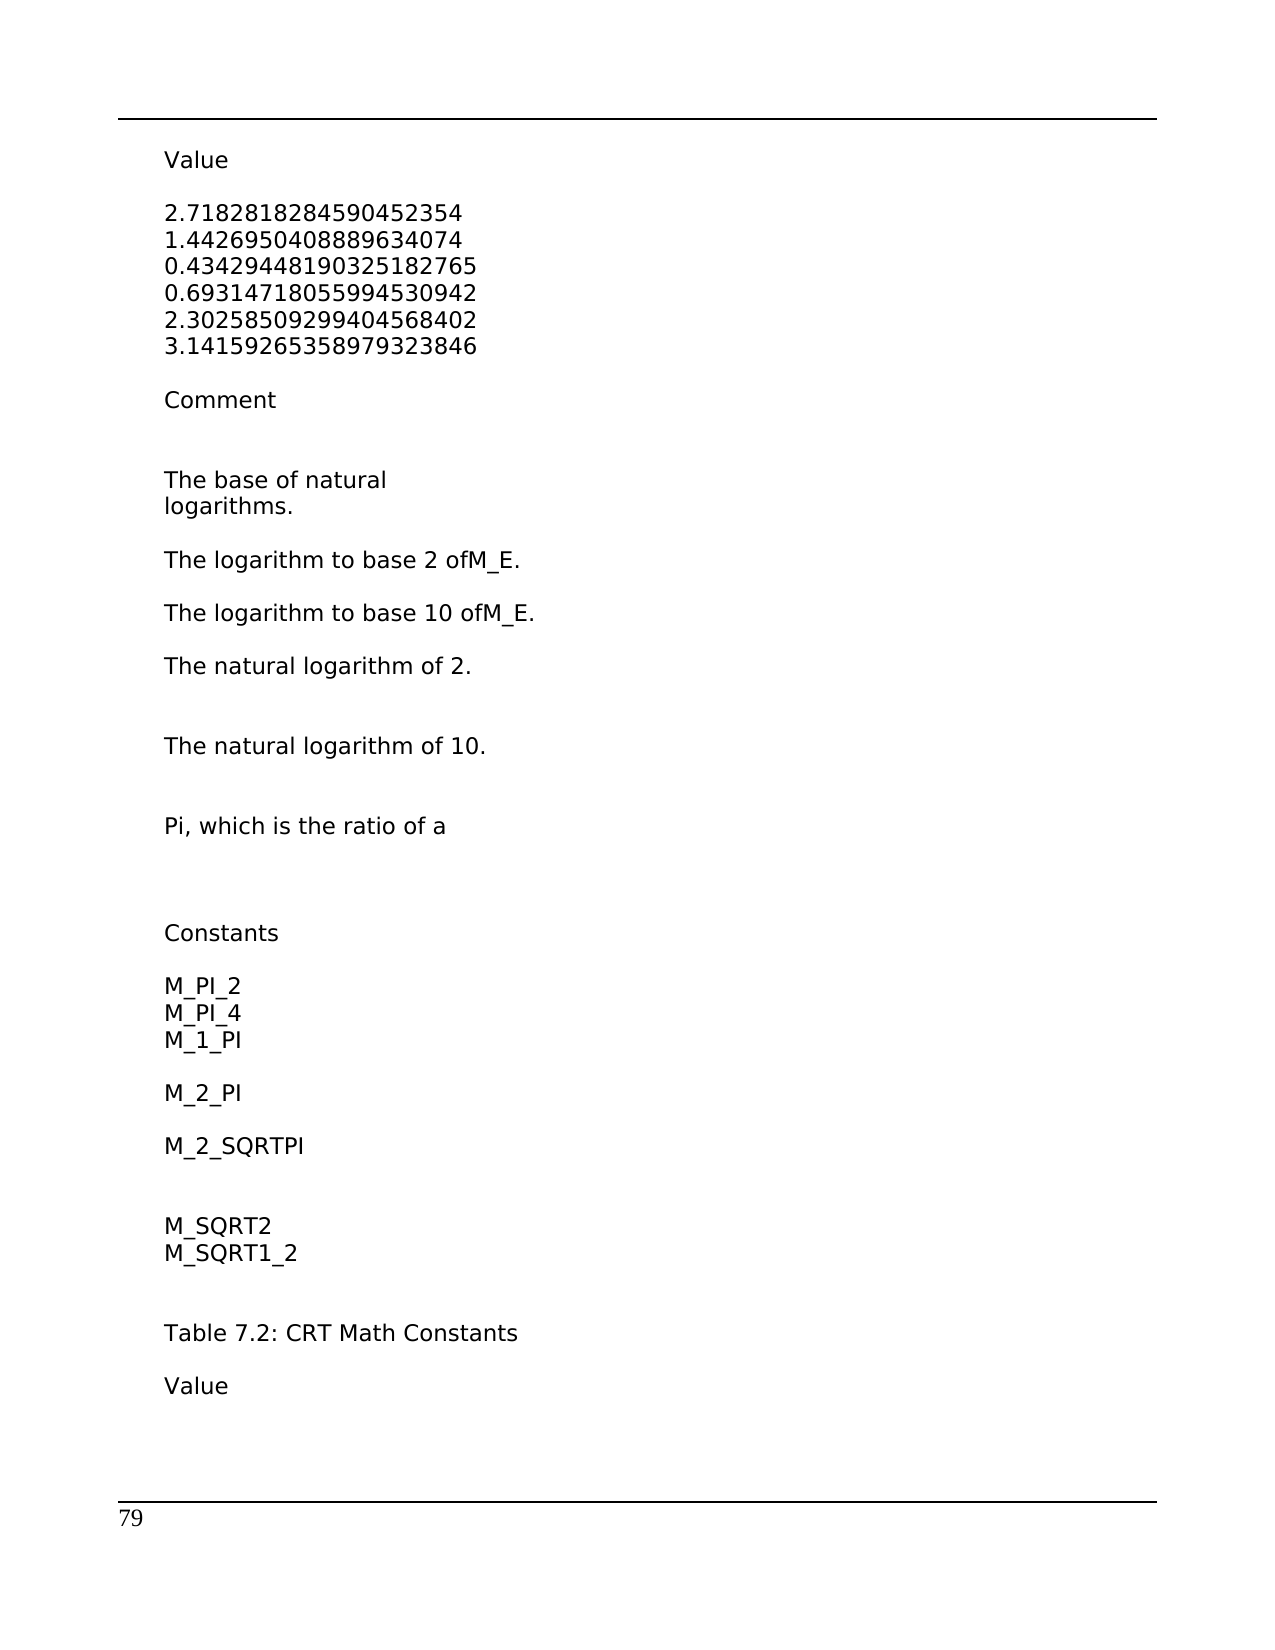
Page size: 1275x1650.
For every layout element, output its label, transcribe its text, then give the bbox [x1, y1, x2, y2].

text The logarithm to base 2 ofM_E. [118, 547, 1157, 573]
text M_SQRT1_2 [118, 1240, 1157, 1267]
text 2.30258509299404568402 [118, 307, 1157, 333]
text The natural logarithm of 2. [118, 653, 1157, 680]
text M_PI_4 [118, 1000, 1157, 1027]
text The base of natural [118, 467, 1157, 493]
text logarithms. [118, 493, 1157, 520]
text Constants [118, 920, 1157, 947]
text M_SQRT2 [118, 1213, 1157, 1240]
text M_PI_2 [118, 973, 1157, 1000]
text Value [118, 1373, 1157, 1400]
text M_2_PI [118, 1080, 1157, 1107]
text Pi, which is the ratio of a [118, 813, 1157, 840]
text Value [118, 147, 1157, 173]
text 2.7182818284590452354 [118, 200, 1157, 227]
text 0.43429448190325182765 [118, 253, 1157, 280]
text 0.69314718055994530942 [118, 280, 1157, 307]
text M_2_SQRTPI [118, 1133, 1157, 1160]
text 3.14159265358979323846 [118, 333, 1157, 360]
text The logarithm to base 10 ofM_E. [118, 600, 1157, 627]
text M_1_PI [118, 1027, 1157, 1053]
text 1.4426950408889634074 [118, 227, 1157, 253]
text Comment [118, 387, 1157, 413]
text Table 7.2: CRT Math Constants [118, 1320, 1157, 1347]
text The natural logarithm of 10. [118, 733, 1157, 760]
